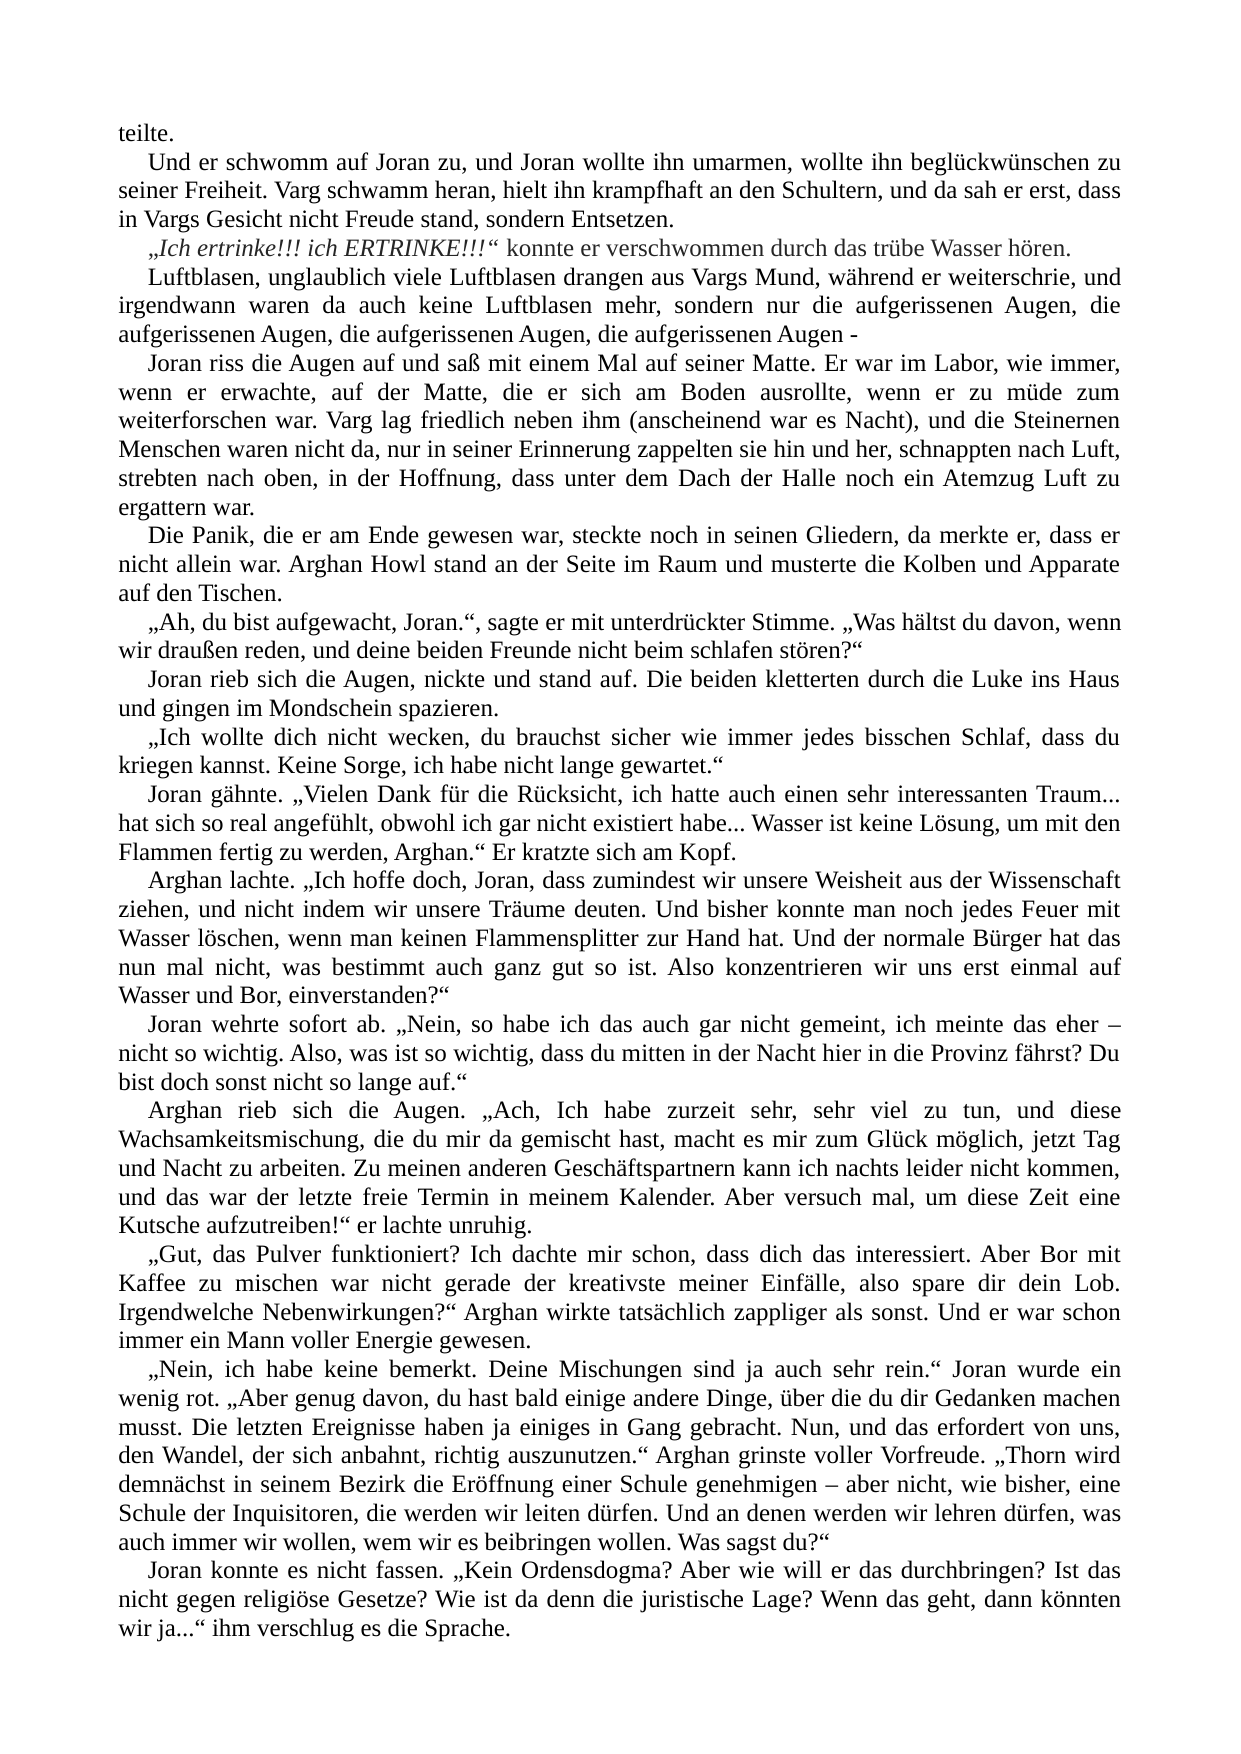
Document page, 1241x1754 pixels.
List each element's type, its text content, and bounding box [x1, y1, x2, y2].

text Joran rieb sich die Augen, nickte und stand auf. Die beiden kletterten durch die Luke ins Haus und gingen im Mondschein spazieren. [118, 664, 1122, 722]
text Joran riss die Augen auf und saß mit einem Mal auf seiner Matte. Er war im Labor, wie immer, wenn er erwachte, auf der Matte, die er sich am Boden ausrollte, wenn er zu müde zum weiterforschen war. Varg lag friedlich neben ihm (anscheinend war es Nacht), und die Steinernen Menschen waren nicht da, nur in seiner Erinnerung zappelten sie hin und her, schnappten nach Luft, strebten nach oben, in der Hoffnung, dass unter dem Dach der Halle noch ein Atemzug Luft zu ergattern war. [118, 348, 1122, 521]
text „Nein, ich habe keine bemerkt. Deine Mischungen sind ja auch sehr rein.“ Joran wurde ein wenig rot. „Aber genug davon, du hast bald einige andere Dinge, über die du dir Gedanken machen musst. Die letzten Ereignisse haben ja einiges in Gang gebracht. Nun, und das erfordert von uns, den Wandel, der sich anbahnt, richtig auszunutzen.“ Arghan grinste voller Vorfreude. „Thorn wird demnächst in seinem Bezirk die Eröffnung einer Schule genehmigen – aber nicht, wie bisher, eine Schule der Inquisitoren, die werden wir leiten dürfen. Und an denen werden wir lehren dürfen, was auch immer wir wollen, wem wir es beibringen wollen. Was sagst du?“ [118, 1354, 1122, 1556]
text „Ah, du bist aufgewacht, Joran.“, sagte er mit unterdrückter Stimme. „Was hältst du davon, wenn wir draußen reden, und deine beiden Freunde nicht beim schlafen stören?“ [118, 607, 1122, 664]
text Joran konnte es nicht fassen. „Kein Ordensdogma? Aber wie will er das durchbringen? Ist das nicht gegen religiöse Gesetze? Wie ist da denn die juristische Lage? Wenn das geht, dann könnten wir ja...“ ihm verschlug es die Sprache. [118, 1556, 1122, 1642]
text Arghan lachte. „Ich hoffe doch, Joran, dass zumindest wir unsere Weisheit aus der Wissenschaft ziehen, und nicht indem wir unsere Träume deuten. Und bisher konnte man noch jedes Feuer mit Wasser löschen, wenn man keinen Flammensplitter zur Hand hat. Und der normale Bürger hat das nun mal nicht, was bestimmt auch ganz gut so ist. Also konzentrieren wir uns erst einmal auf Wasser und Bor, einverstanden?“ [118, 866, 1122, 1009]
text Joran wehrte sofort ab. „Nein, so habe ich das auch gar nicht gemeint, ich meinte das eher – nicht so wichtig. Also, was ist so wichtig, dass du mitten in der Nacht hier in die Provinz fährst? Du bist doch sonst nicht so lange auf.“ [118, 1009, 1122, 1096]
text Luftblasen, unglaublich viele Luftblasen drangen aus Vargs Mund, während er weiterschrie, und irgendwann waren da auch keine Luftblasen mehr, sondern nur die aufgerissenen Augen, die aufgerissenen Augen, die aufgerissenen Augen, die aufgerissenen Augen - [118, 262, 1122, 348]
text Die Panik, die er am Ende gewesen war, steckte noch in seinen Gliedern, da merkte er, dass er nicht allein war. Arghan Howl stand an der Seite im Raum und musterte die Kolben und Apparate auf den Tischen. [118, 521, 1122, 607]
text „Gut, das Pulver funktioniert? Ich dachte mir schon, dass dich das interessiert. Aber Bor mit Kaffee zu mischen war nicht gerade der kreativste meiner Einfälle, also spare dir dein Lob. Irgendwelche Nebenwirkungen?“ Arghan wirkte tatsächlich zappliger als sonst. Und er war schon immer ein Mann voller Energie gewesen. [118, 1239, 1122, 1354]
text Joran gähnte. „Vielen Dank für die Rücksicht, ich hatte auch einen sehr interessanten Traum... hat sich so real angefühlt, obwohl ich gar nicht existiert habe... Wasser ist keine Lösung, um mit den Flammen fertig zu werden, Arghan.“ Er kratzte sich am Kopf. [118, 779, 1122, 866]
text Und er schwomm auf Joran zu, und Joran wollte ihn umarmen, wollte ihn beglückwünschen zu seiner Freiheit. Varg schwamm heran, hielt ihn krampfhaft an den Schultern, und da sah er erst, dass in Vargs Gesicht nicht Freude stand, sondern Entsetzen. [118, 147, 1122, 233]
text „Ich ertrinke!!! ich ERTRINKE!!!“ konnte er verschwommen durch das trübe Wasser hören. [118, 233, 1122, 262]
text teilte. [118, 118, 1122, 147]
text Arghan rieb sich die Augen. „Ach, Ich habe zurzeit sehr, sehr viel zu tun, und diese Wachsamkeitsmischung, die du mir da gemischt hast, macht es mir zum Glück möglich, jetzt Tag und Nacht zu arbeiten. Zu meinen anderen Geschäftspartnern kann ich nachts leider nicht kommen, und das war der letzte freie Termin in meinem Kalender. Aber versuch mal, um diese Zeit eine Kutsche aufzutreiben!“ er lachte unruhig. [118, 1096, 1122, 1239]
text „Ich wollte dich nicht wecken, du brauchst sicher wie immer jedes bisschen Schlaf, dass du kriegen kannst. Keine Sorge, ich habe nicht lange gewartet.“ [118, 722, 1122, 779]
